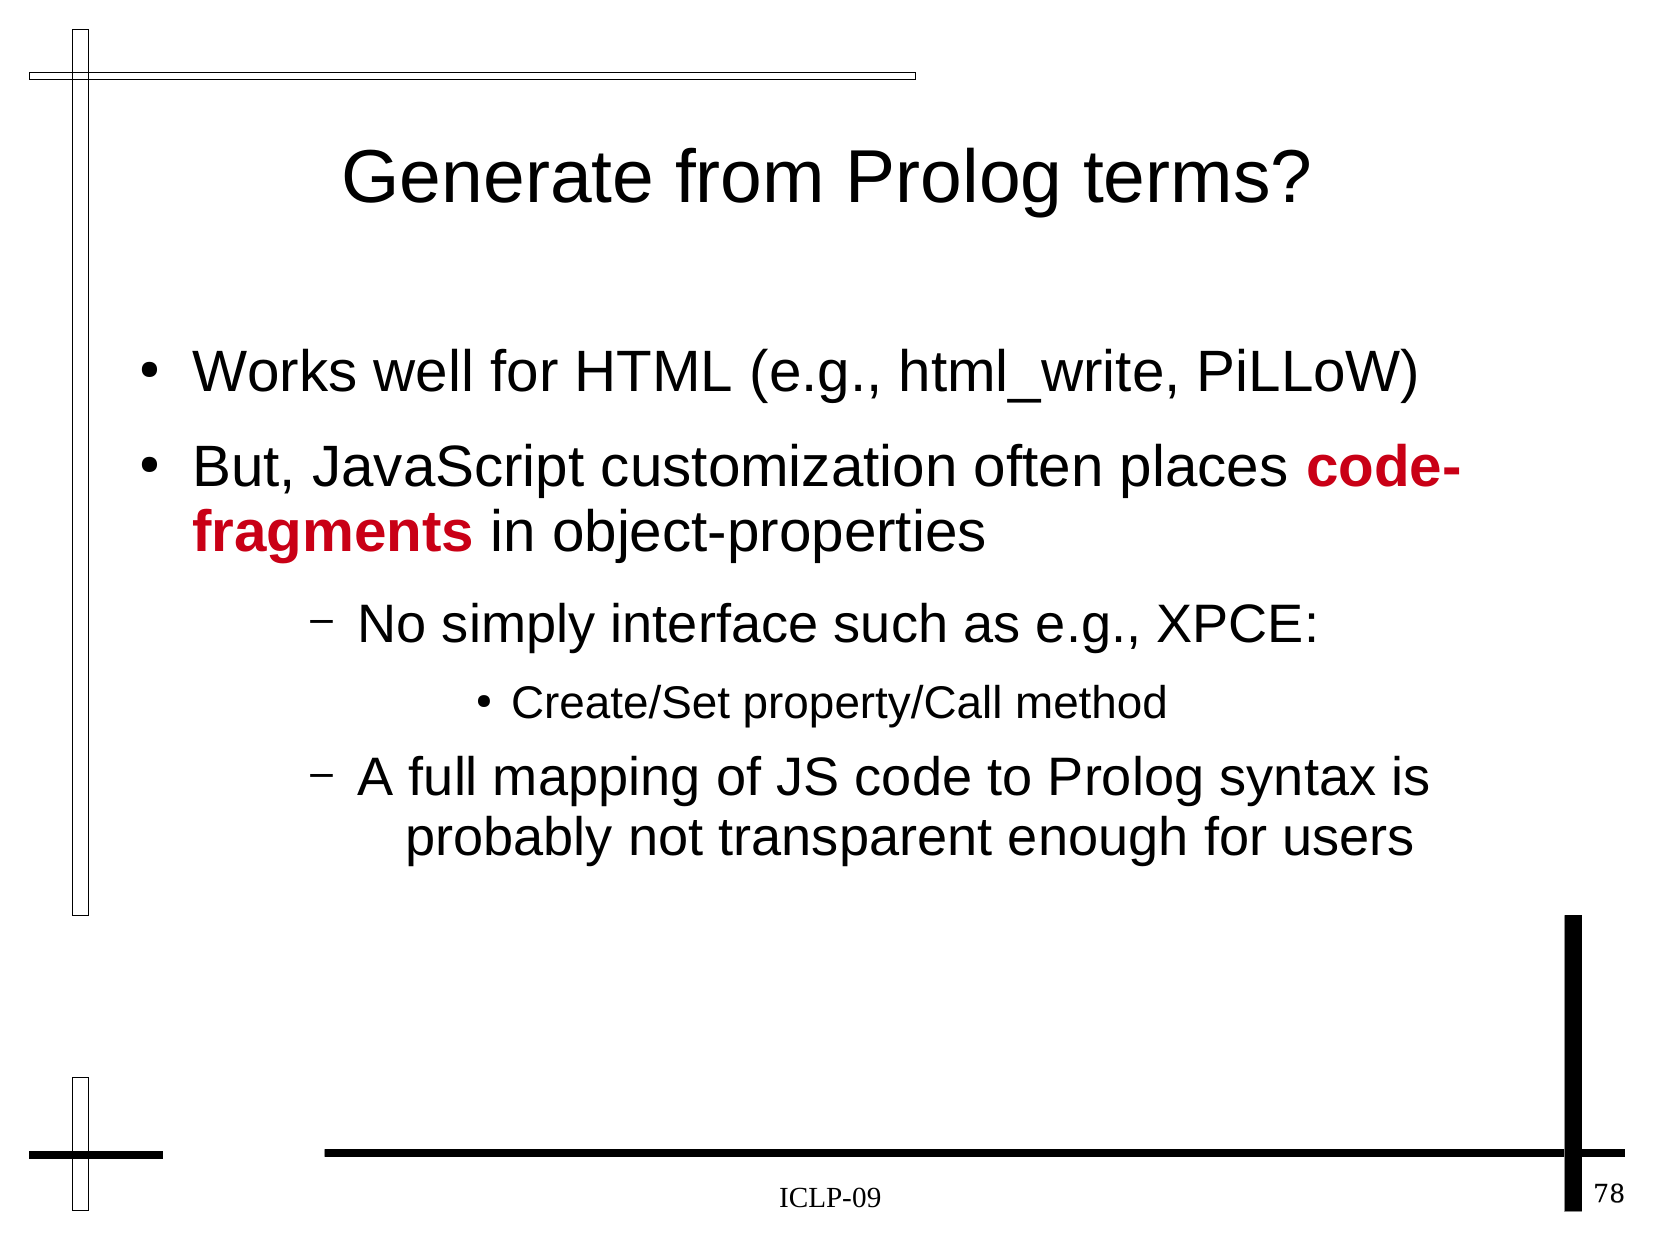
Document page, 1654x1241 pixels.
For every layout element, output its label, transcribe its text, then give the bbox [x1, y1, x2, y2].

title Generate from Prolog terms? [121, 95, 1534, 258]
list Works well for HTML (e.g., html_write, PiLLoW) But, JavaScript customization often places code-fragments in object-properties No simply interface such as e.g., XPCE: Create/Set property/Call method A full mapping of JS code to Prolog syntax is probably not transparent enough for users [121, 338, 1534, 1112]
